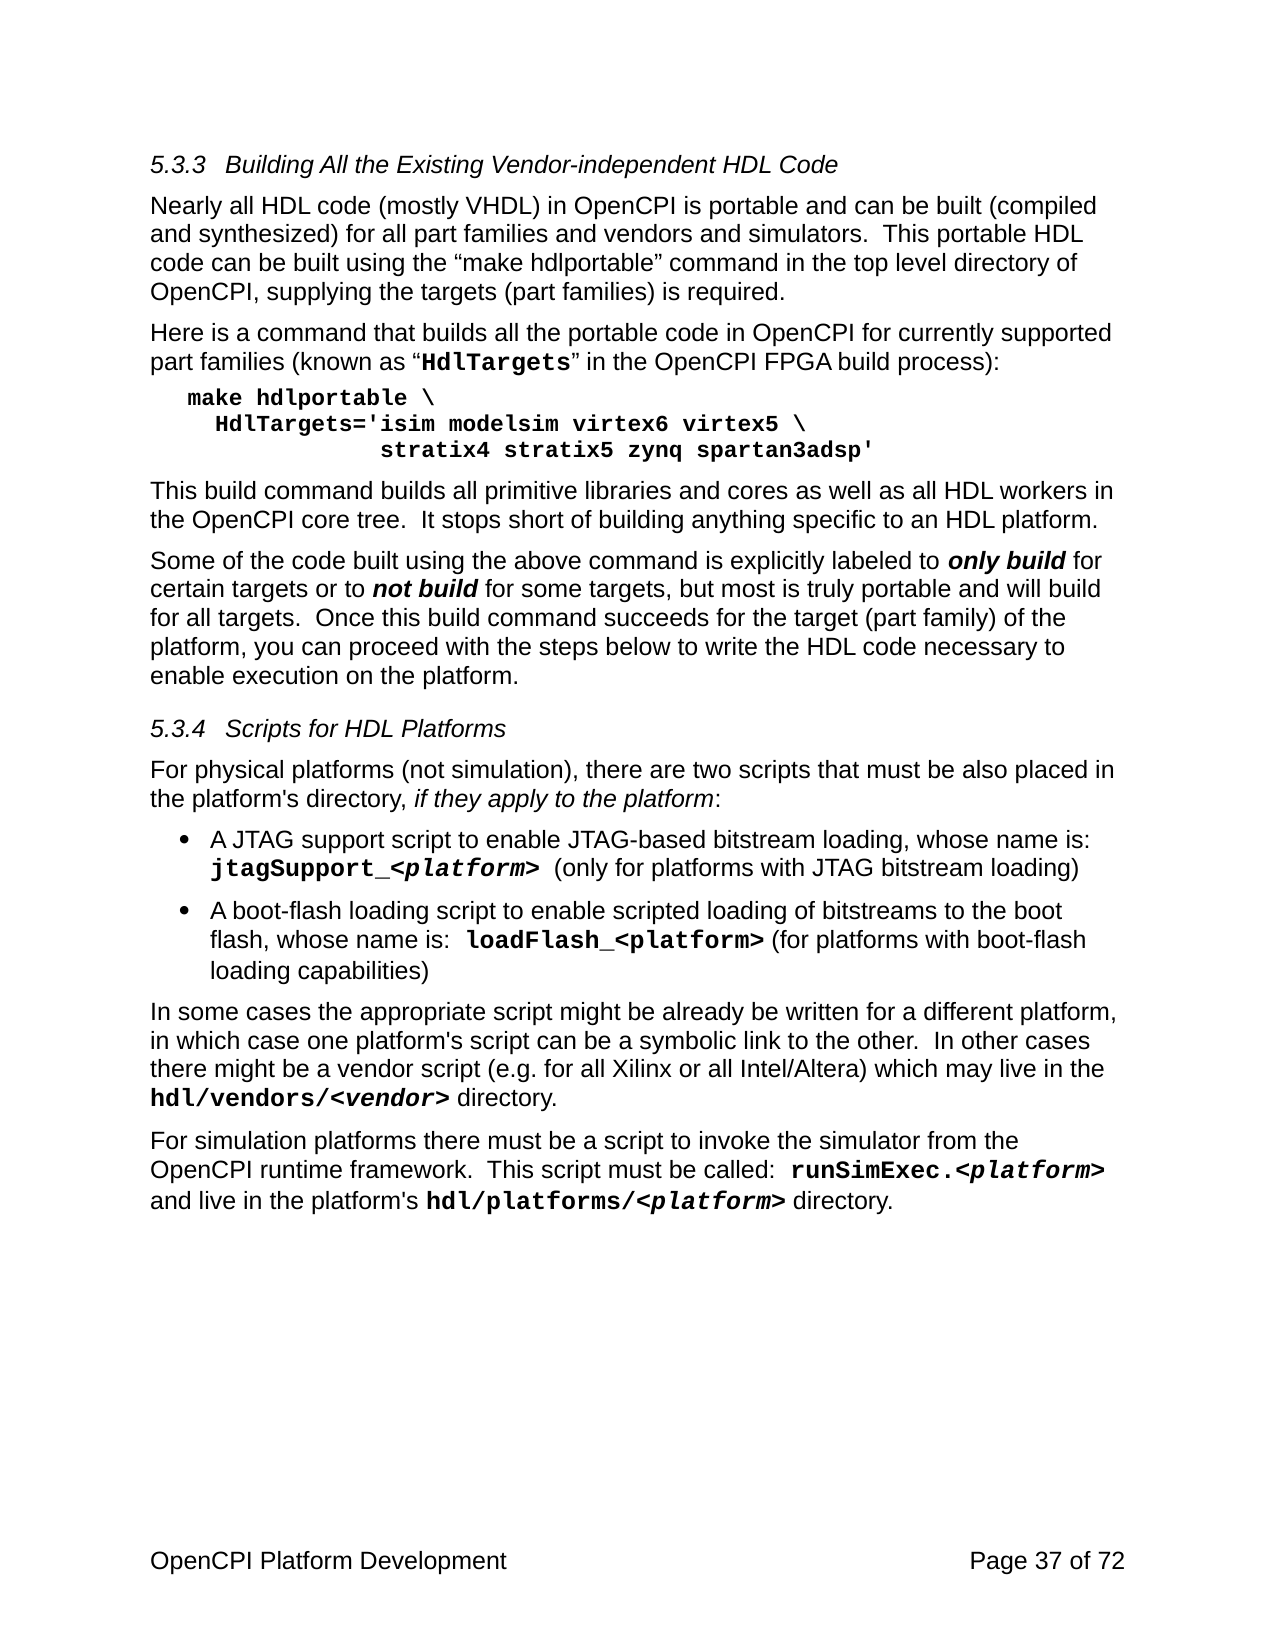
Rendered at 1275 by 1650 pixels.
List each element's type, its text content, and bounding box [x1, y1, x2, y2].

text For simulation platforms there must be a script to invoke the simulator from the OpenCPI runtime framework. This script must be called: runSimExec.<platform> and live in the platform's hdl/platforms/<platform> directory. [150, 1126, 1125, 1217]
text For physical platforms (not simulation), there are two scripts that must be also placed in the platform's directory, if they apply to the platform: [150, 755, 1125, 813]
subtitle Building All the Existing Vendor-independent HDL Code [150, 150, 1125, 179]
subtitle Scripts for HDL Platforms [150, 714, 1125, 743]
list A JTAG support script to enable JTAG-based bitstream loading, whose name is: jtagSupport_<platform> (only for platforms with JTAG bitstream loading) [180, 824, 1125, 884]
text Some of the code built using the above command is explicitly labeled to only build for certain targets or to not build for some targets, but most is truly portable and will build for all targets. Once this build command succeeds for the target (part family) of the platform, you can proceed with the steps below to write the HDL code necessary to enable execution on the platform. [150, 546, 1125, 689]
text In some cases the appropriate script might be already be written for a different platform, in which case one platform's script can be a symbolic link to the other. In other cases there might be a vendor script (e.g. for all Xilinx or all Intel/Altera) which may live in the hdl/vendors/<vendor> directory. [150, 997, 1125, 1114]
text make hdlportable \ HdlTargets='isim modelsim virtex6 virtex5 \ stratix4 stratix5 zynq spartan3adsp' [187, 386, 1125, 464]
text Here is a command that builds all the portable code in OpenCPI for currently supported part families (known as “HdlTargets” in the OpenCPI FPGA build process): [150, 318, 1125, 377]
text Nearly all HDL code (mostly VHDL) in OpenCPI is portable and can be built (compiled and synthesized) for all part families and vendors and simulators. This portable HDL code can be built using the “make hdlportable” command in the top level directory of OpenCPI, supplying the targets (part families) is required. [150, 191, 1125, 306]
list A boot-flash loading script to enable scripted loading of bitstreams to the boot flash, whose name is: loadFlash_<platform> (for platforms with boot-flash loading capabilities) [180, 896, 1125, 985]
text This build command builds all primitive libraries and cores as well as all HDL workers in the OpenCPI core tree. It stops short of building anything specific to an HDL platform. [150, 476, 1125, 534]
